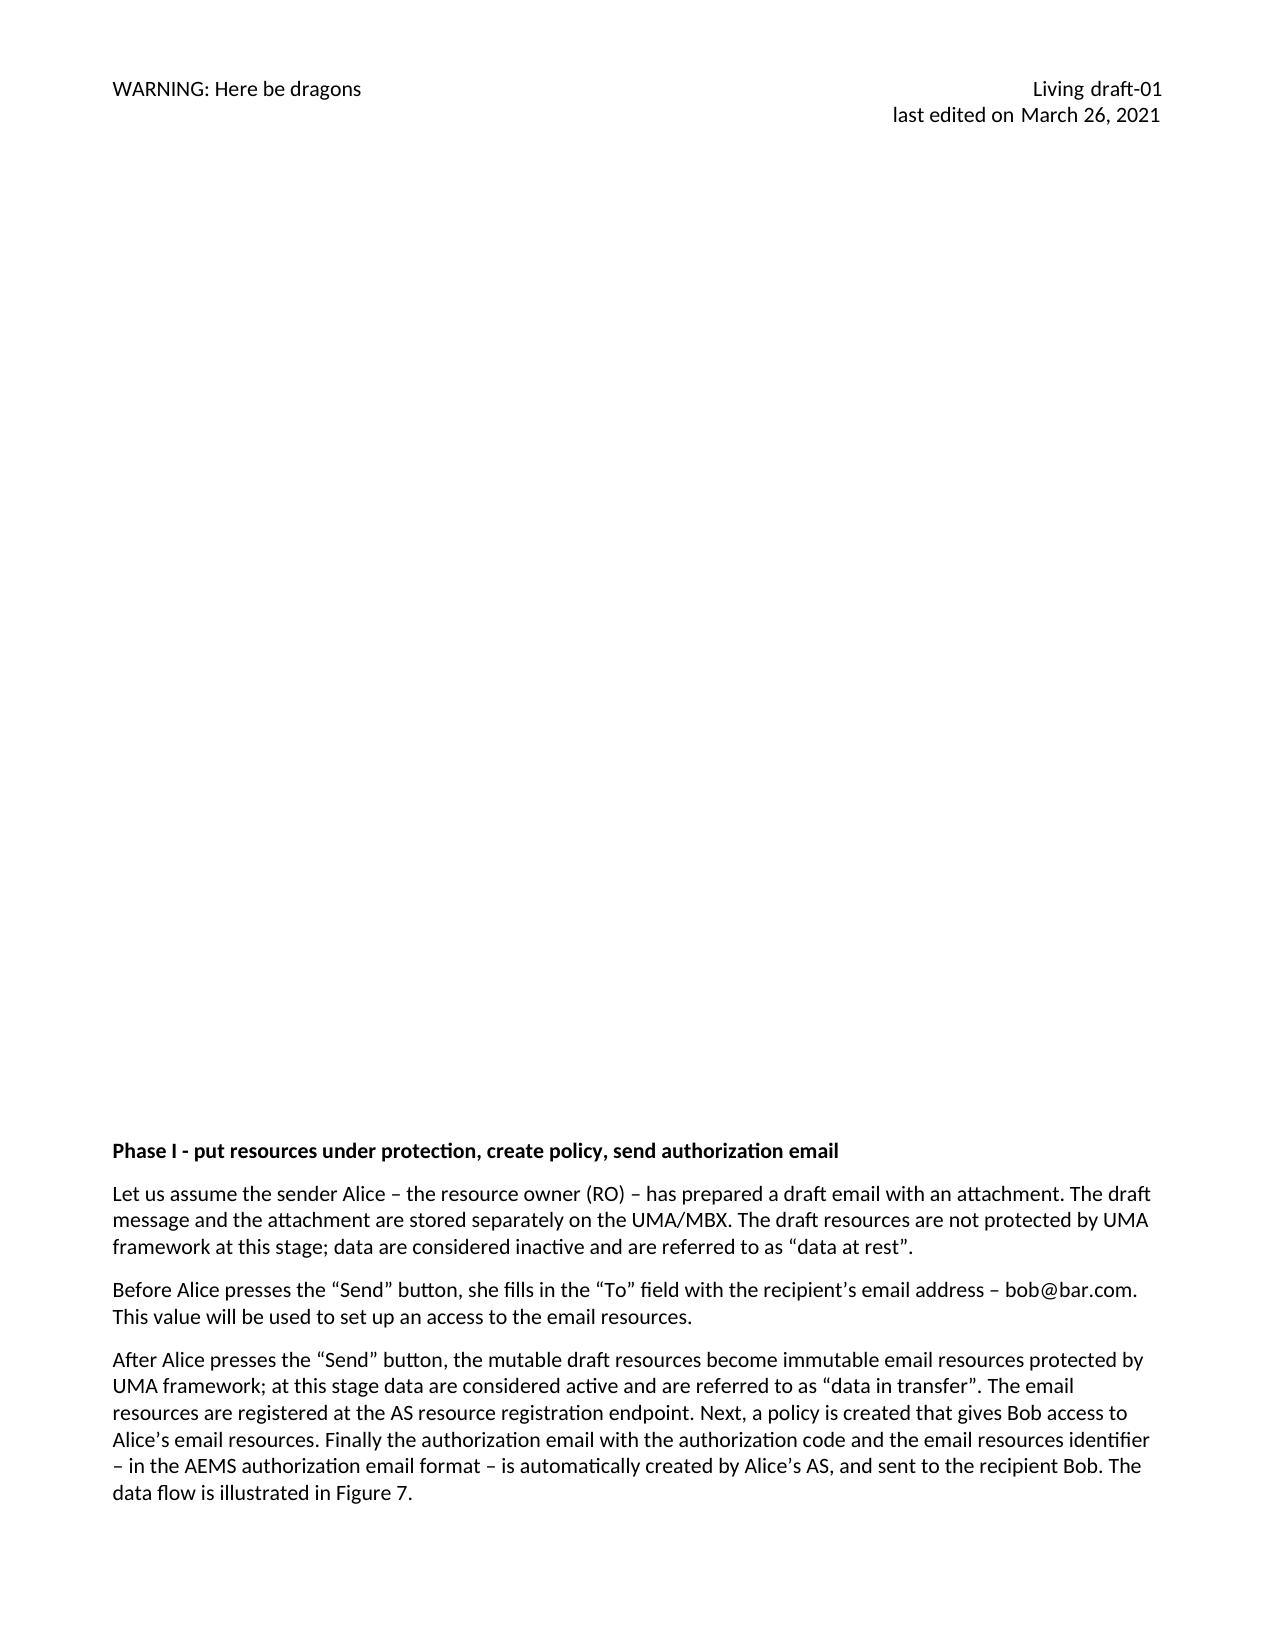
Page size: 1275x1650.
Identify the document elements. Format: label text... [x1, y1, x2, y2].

text Let us assume the sender Alice – the resource owner (RO) – has prepared a draft email with an attachment. The draft message and the attachment are stored separately on the UMA/MBX. The draft resources are not protected by UMA framework at this stage; data are considered inactive and are referred to as “data at rest”. [112, 1180, 1162, 1260]
text Before Alice presses the “Send” button, she fills in the “To” field with the recipient’s email address – bob@bar.com. This value will be used to set up an access to the email resources. [112, 1276, 1162, 1329]
text Phase I - put resources under protection, create policy, send authorization email [112, 1137, 1162, 1164]
text After Alice presses the “Send” button, the mutable draft resources become immutable email resources protected by UMA framework; at this stage data are considered active and are referred to as “data in transfer”. The email resources are registered at the AS resource registration endpoint. Next, a policy is created that gives Bob access to Alice’s email resources. Finally the authorization email with the authorization code and the email resources identifier – in the AEMS authorization email format – is automatically created by Alice’s AS, and sent to the recipient Bob. The data flow is illustrated in Figure 7. [112, 1346, 1162, 1506]
